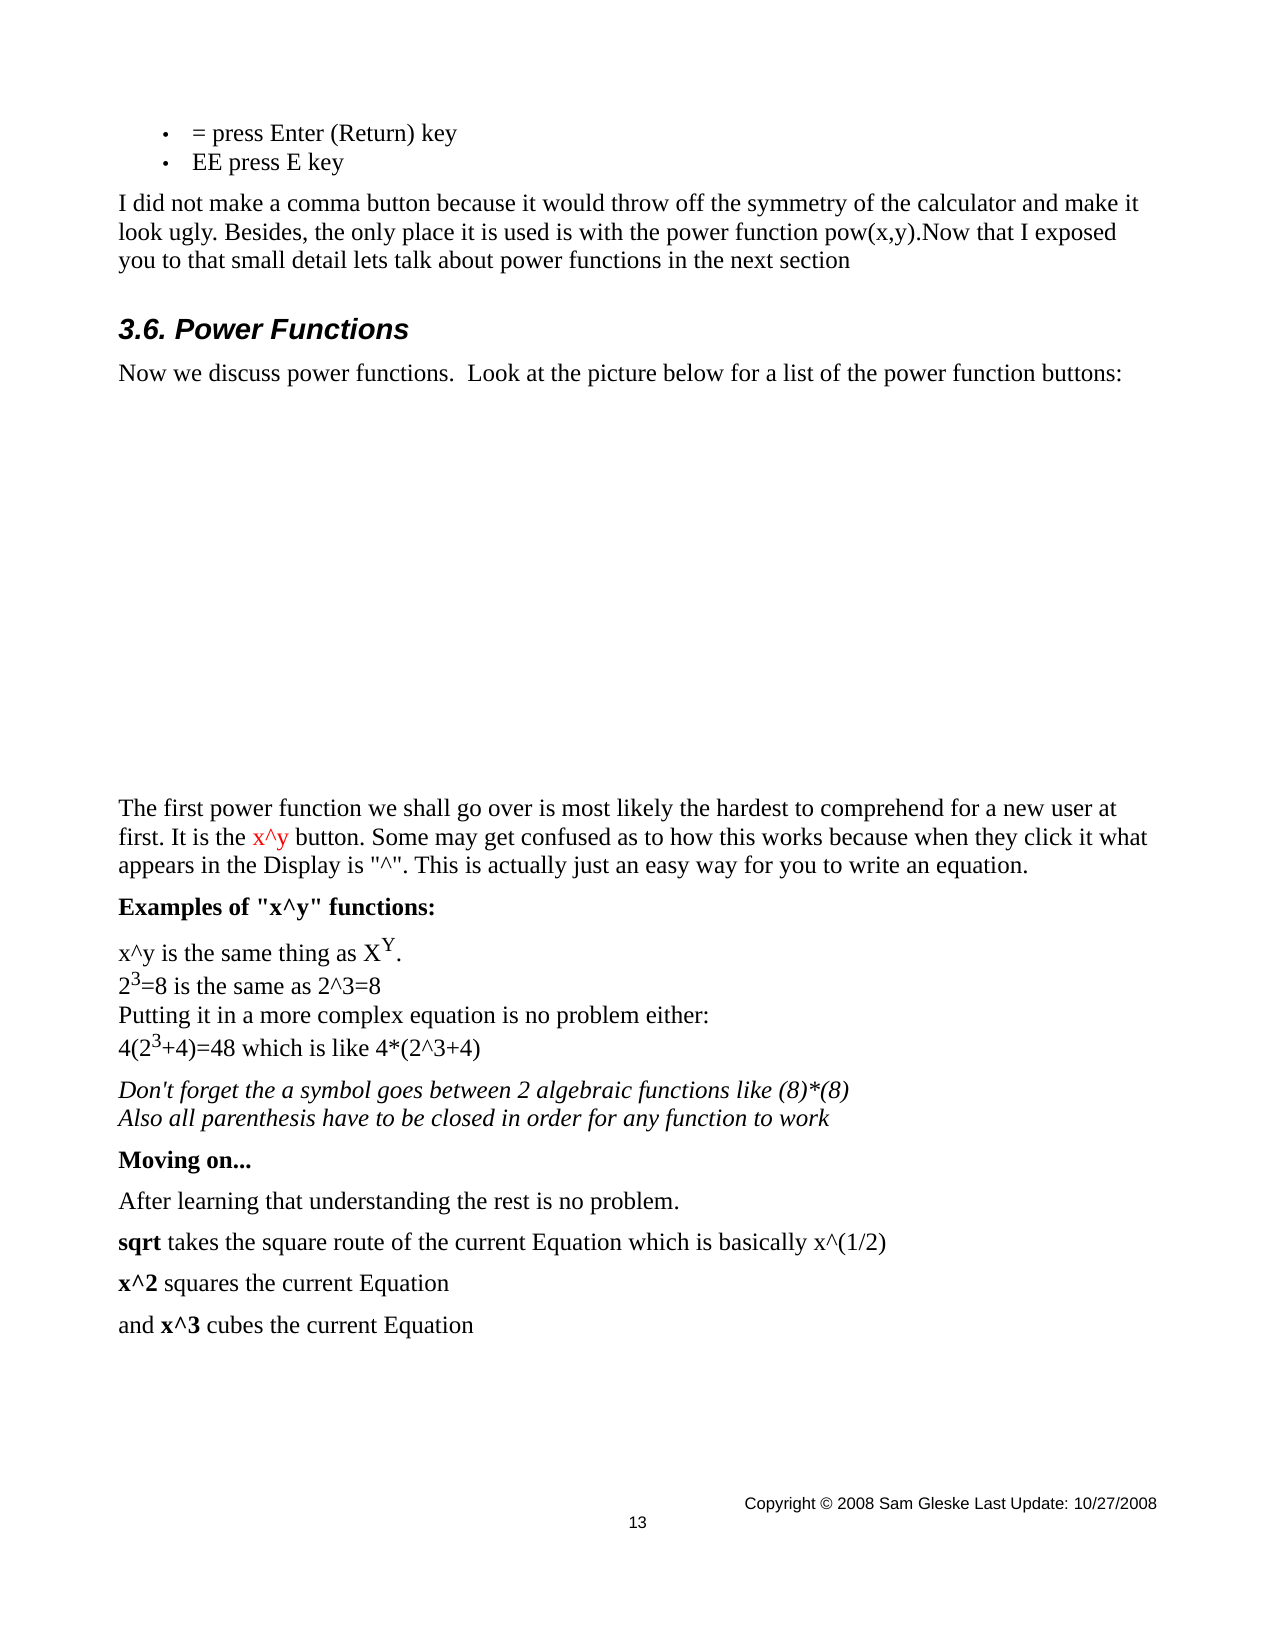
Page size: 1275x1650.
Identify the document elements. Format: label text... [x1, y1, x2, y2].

text I did not make a comma button because it would throw off the symmetry of the calculator and make it look ugly. Besides, the only place it is used is with the power function pow(x,y).Now that I exposed you to that small detail lets talk about power functions in the next section [118, 188, 1157, 274]
text Don't forget the a symbol goes between 2 algebraic functions like (8)*(8) Also all parenthesis have to be closed in order for any function to work [118, 1075, 1157, 1132]
text The first power function we shall go over is most likely the hardest to comprehend for a new user at first. It is the x^y button. Some may get confused as to how this works because when they click it what appears in the Display is "^". This is actually just an easy way for you to write an equation. [118, 793, 1157, 879]
list EE press E key [162, 147, 1157, 176]
list = press Enter (Return) key [162, 118, 1157, 147]
text Examples of "x^y" functions: [118, 892, 1157, 920]
text sqrt takes the square route of the current Equation which is basically x^(1/2) [118, 1227, 1157, 1256]
text x^2 squares the current Equation [118, 1268, 1157, 1297]
text Moving on... [118, 1145, 1157, 1173]
text After learning that understanding the rest is no problem. [118, 1186, 1157, 1215]
text Now we discuss power functions. Look at the picture below for a list of the power function buttons: [118, 358, 1157, 387]
text x^y is the same thing as XY. 23=8 is the same as 2^3=8 Putting it in a more complex equation is no problem either: 4(23+4)=48 which is like 4*(2^3+4) [118, 933, 1157, 1062]
text and x^3 cubes the current Equation [118, 1310, 1157, 1338]
subtitle 3.6. Power Functions [118, 312, 1157, 345]
